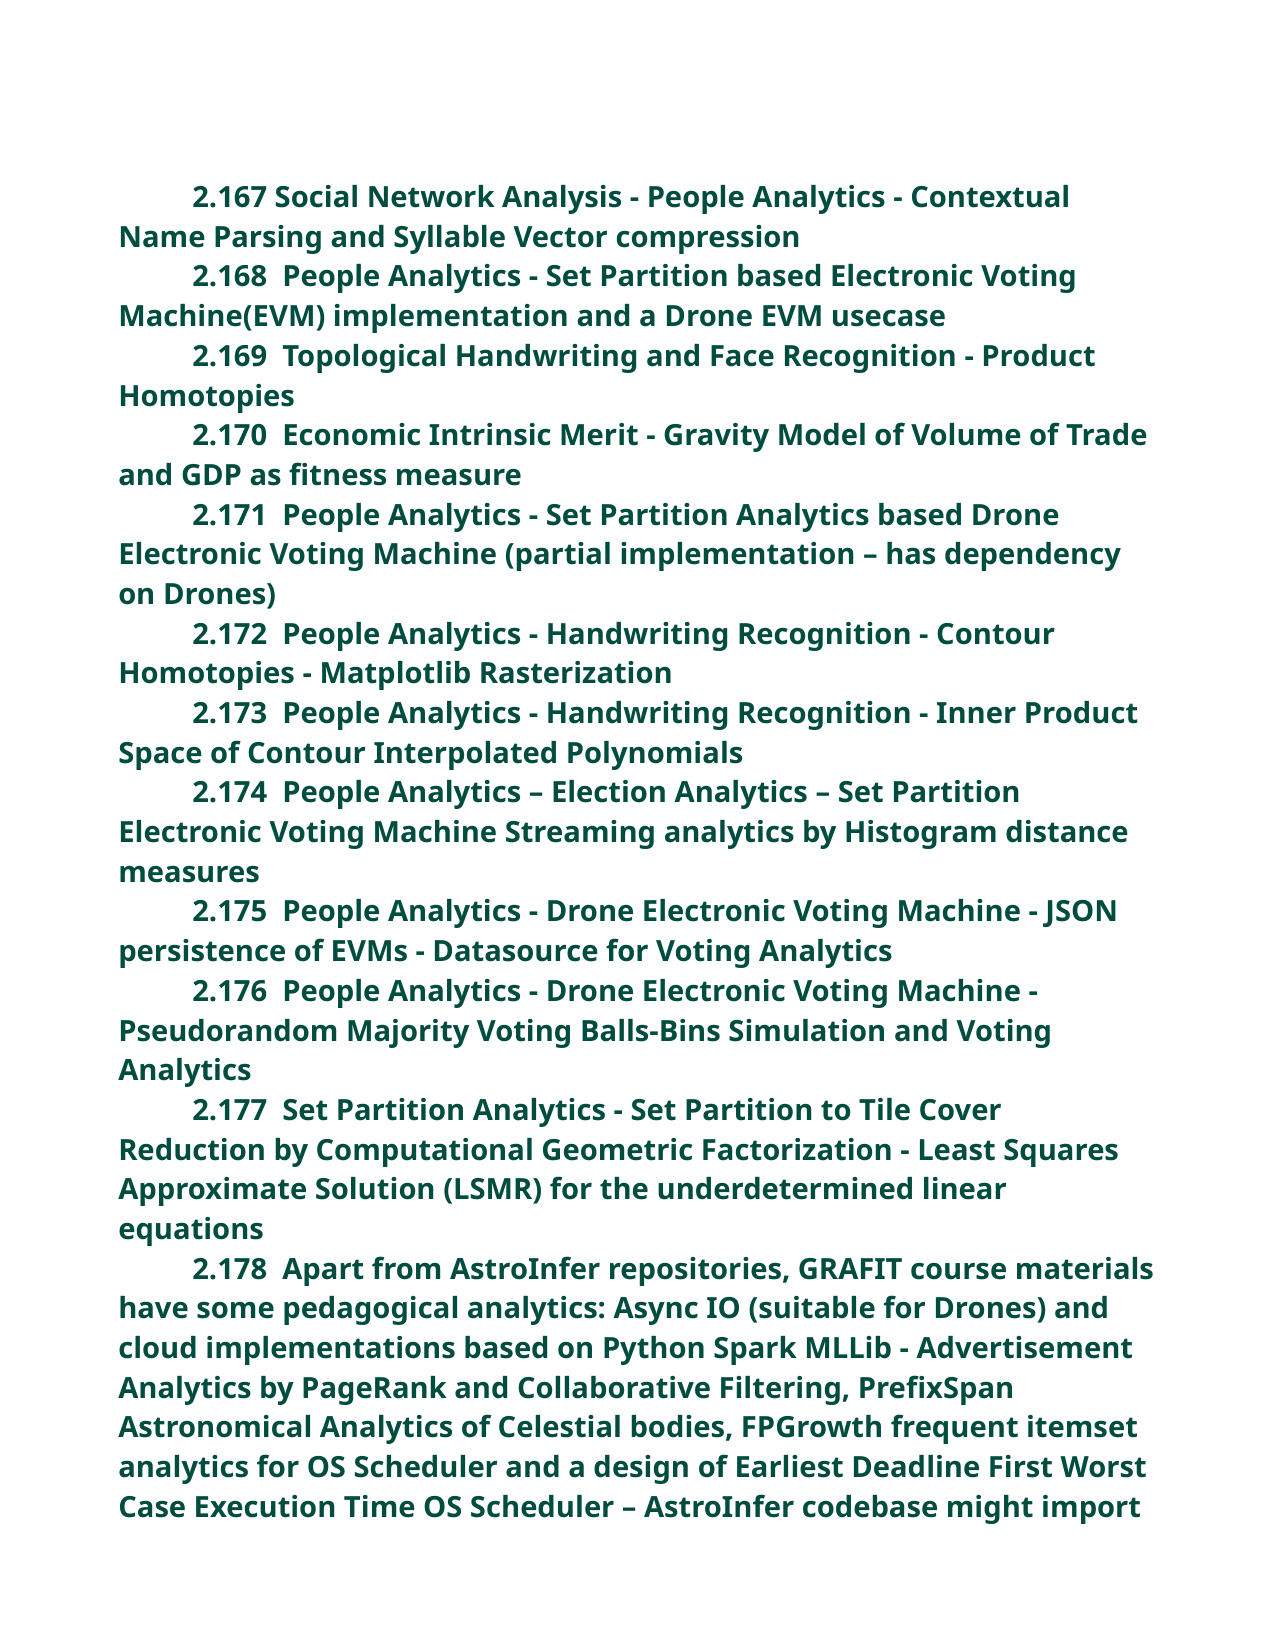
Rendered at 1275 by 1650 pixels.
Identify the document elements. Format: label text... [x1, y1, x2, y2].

text 2.175 People Analytics - Drone Electronic Voting Machine - JSON persistence of EVMs - Datasource for Voting Analytics [118, 891, 1157, 970]
text 2.172 People Analytics - Handwriting Recognition - Contour Homotopies - Matplotlib Rasterization [118, 613, 1157, 692]
text 2.168 People Analytics - Set Partition based Electronic Voting Machine(EVM) implementation and a Drone EVM usecase [118, 256, 1157, 335]
text 2.178 Apart from AstroInfer repositories, GRAFIT course materials have some pedagogical analytics: Async IO (suitable for Drones) and cloud implementations based on Python Spark MLLib - Advertisement Analytics by PageRank and Collaborative Filtering, PrefixSpan Astronomical Analytics of Celestial bodies, FPGrowth frequent itemset analytics for OS Scheduler and a design of Earliest Deadline First Worst Case Execution Time OS Scheduler – AstroInfer codebase might import [118, 1248, 1157, 1526]
text 2.173 People Analytics - Handwriting Recognition - Inner Product Space of Contour Interpolated Polynomials [118, 692, 1157, 772]
text 2.170 Economic Intrinsic Merit - Gravity Model of Volume of Trade and GDP as fitness measure [118, 414, 1157, 494]
text 2.169 Topological Handwriting and Face Recognition - Product Homotopies [118, 335, 1157, 414]
text 2.167 Social Network Analysis - People Analytics - Contextual Name Parsing and Syllable Vector compression [118, 176, 1157, 256]
text 2.176 People Analytics - Drone Electronic Voting Machine - Pseudorandom Majority Voting Balls-Bins Simulation and Voting Analytics [118, 970, 1157, 1089]
text 2.171 People Analytics - Set Partition Analytics based Drone Electronic Voting Machine (partial implementation – has dependency on Drones) [118, 494, 1157, 613]
text 2.177 Set Partition Analytics - Set Partition to Tile Cover Reduction by Computational Geometric Factorization - Least Squares Approximate Solution (LSMR) for the underdetermined linear equations [118, 1089, 1157, 1248]
text 2.174 People Analytics – Election Analytics – Set Partition Electronic Voting Machine Streaming analytics by Histogram distance measures [118, 772, 1157, 891]
